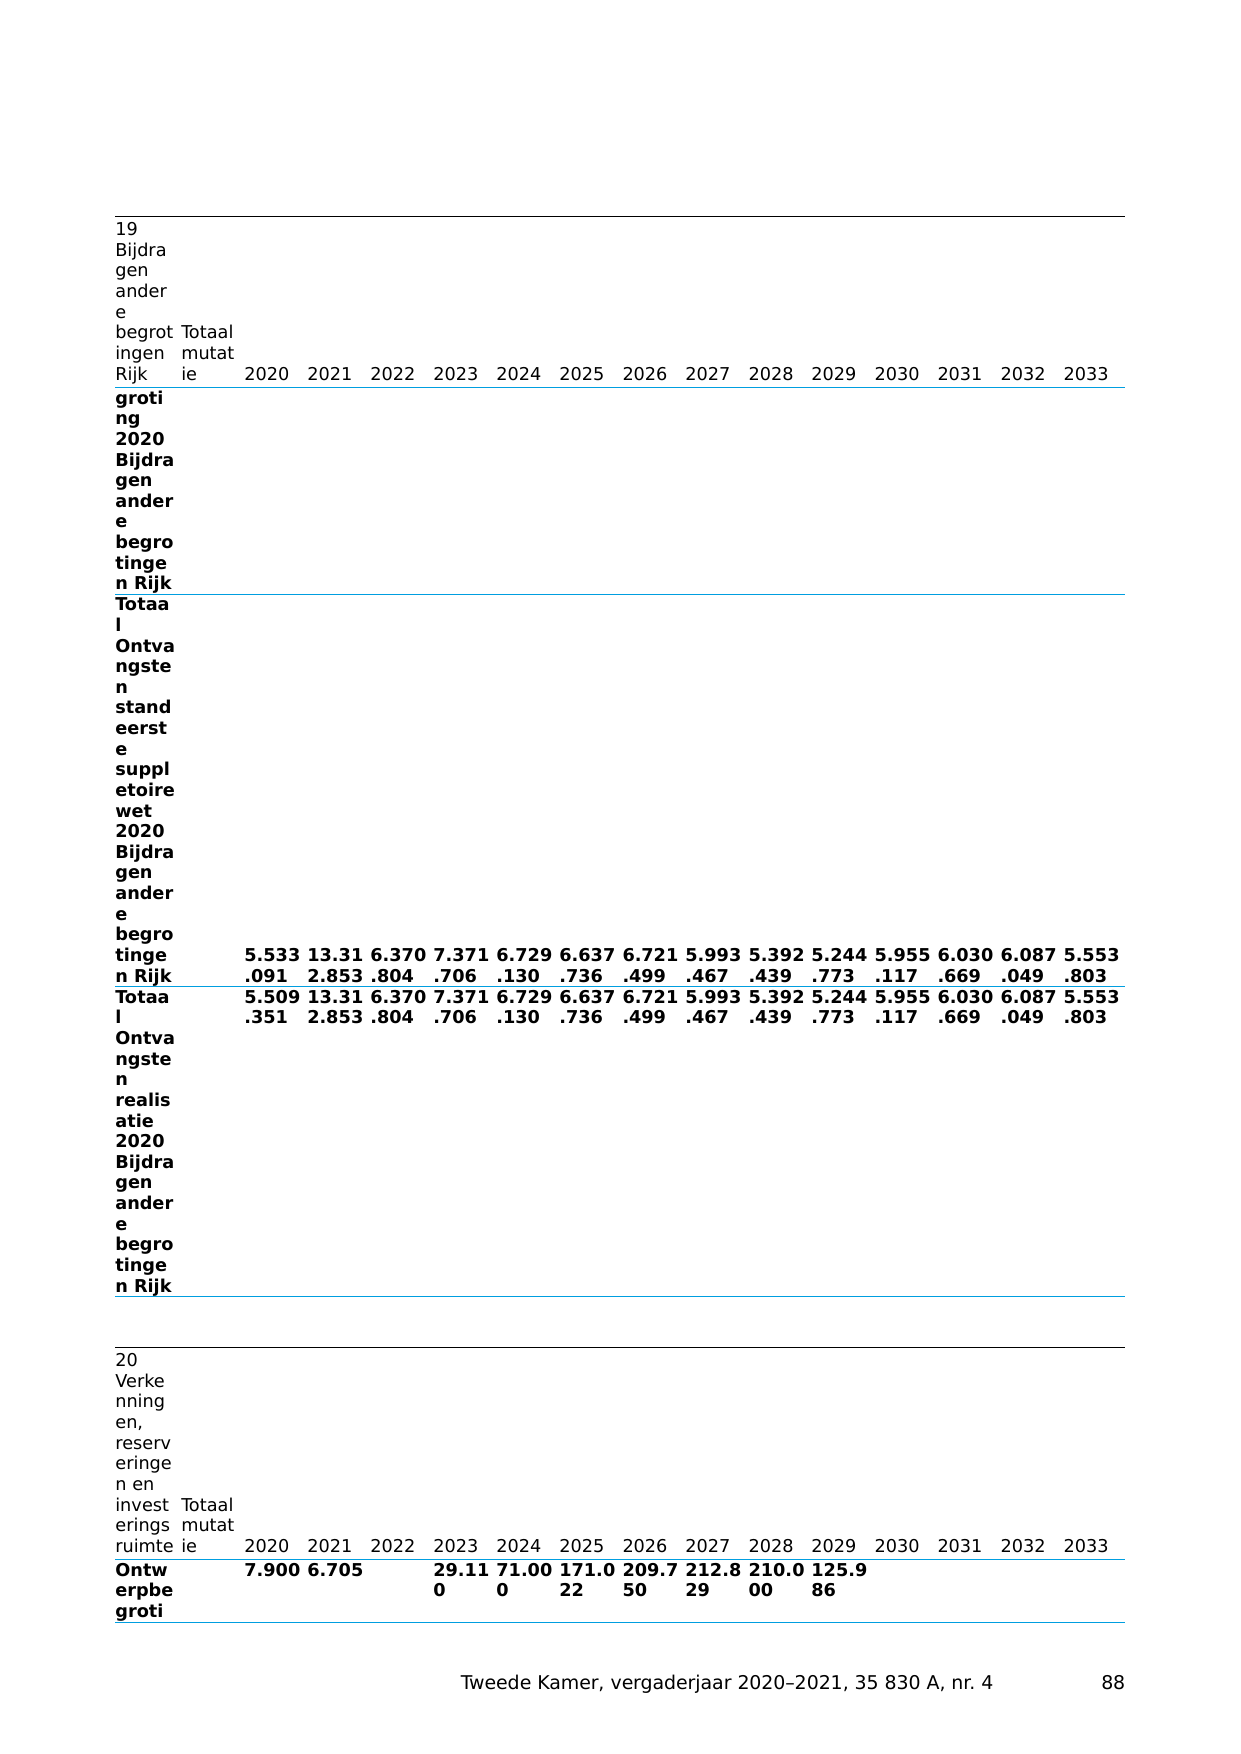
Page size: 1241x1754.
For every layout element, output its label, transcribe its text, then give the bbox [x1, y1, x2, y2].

table_cell 2027 [682, 1348, 745, 1559]
table_cell 6.087.049 [998, 987, 1060, 1296]
table_cell 5.509.351 [241, 987, 304, 1296]
table_cell 2029 [808, 1348, 871, 1559]
table_cell 2028 [745, 1348, 808, 1559]
table_cell 19 Bijdragen andere begrotingen Rijk [115, 217, 178, 387]
table_cell 2027 [682, 217, 745, 387]
table_cell 13.312.853 [304, 595, 367, 986]
table_cell 2023 [430, 217, 493, 387]
table_cell [178, 388, 241, 594]
table_header Tabel 8 Artikel 20 Verkenningen, reserveringen en investeringsruimte [115, 1322, 1125, 1347]
table_cell [430, 388, 493, 594]
table_cell groting 2020 Bijdragen andere begrotingen Rijk [115, 388, 178, 594]
table_cell [367, 388, 430, 594]
table_cell 2033 [1060, 217, 1125, 387]
table_cell 6.030.669 [934, 987, 997, 1296]
table_cell [871, 1560, 934, 1622]
table_cell 2022 [367, 217, 430, 387]
table_cell 5.993.467 [682, 987, 745, 1296]
table_cell [619, 388, 682, 594]
table_cell 2026 [619, 217, 682, 387]
table_cell 212.829 [682, 1560, 745, 1622]
table_cell 29.110 [430, 1560, 493, 1622]
table_cell [178, 595, 241, 986]
table_cell [934, 1560, 997, 1622]
table_cell 2023 [430, 1348, 493, 1559]
table_cell 5.392.439 [745, 987, 808, 1296]
table_header Tabel 7 Artikel 19 Bijdragen andere begrotingen Rijk [115, 191, 1125, 216]
table_cell 7.371.706 [430, 595, 493, 986]
table_cell 6.729.130 [493, 987, 556, 1296]
table_cell 5.533.091 [241, 595, 304, 986]
table_cell [808, 388, 871, 594]
table_cell Totaal Ontvangsten realisatie 2020 Bijdragen andere begrotingen Rijk [115, 987, 178, 1296]
table_cell 5.955.117 [871, 987, 934, 1296]
table_cell [745, 388, 808, 594]
table_cell 6.705 [304, 1560, 367, 1622]
table_cell [682, 388, 745, 594]
table_cell 5.993.467 [682, 595, 745, 986]
table_cell 125.986 [808, 1560, 871, 1622]
table_cell 6.087.049 [998, 595, 1060, 986]
table_cell 2021 [304, 217, 367, 387]
table_cell 2026 [619, 1348, 682, 1559]
table_cell Totaal Ontvangsten stand eerste suppletoire wet 2020 Bijdragen andere begrotingen Rijk [115, 595, 178, 986]
table_cell 2030 [871, 1348, 934, 1559]
table_cell [934, 388, 997, 594]
table_cell [493, 388, 556, 594]
table_cell 2024 [493, 217, 556, 387]
table_cell [241, 388, 304, 594]
table_cell 5.553.803 [1060, 595, 1125, 986]
table_cell [556, 388, 619, 594]
table_cell 2020 [241, 217, 304, 387]
table_cell Ontwerpbegroti [115, 1560, 178, 1622]
table_cell 2031 [934, 217, 997, 387]
table_cell 2032 [998, 217, 1060, 387]
table_cell 6.729.130 [493, 595, 556, 986]
table_cell 6.370.804 [367, 987, 430, 1296]
table_cell 20 Verkenningen, reserveringen en investeringsruimte [115, 1348, 178, 1559]
table_cell 171.022 [556, 1560, 619, 1622]
table_cell 5.955.117 [871, 595, 934, 986]
table_cell 2025 [556, 217, 619, 387]
table_cell 6.721.499 [619, 987, 682, 1296]
table_cell [871, 388, 934, 594]
table_cell 2021 [304, 1348, 367, 1559]
table_cell 2025 [556, 1348, 619, 1559]
table_cell 209.750 [619, 1560, 682, 1622]
table_cell Totaal mutatie [178, 1348, 241, 1559]
table_cell Totaal mutatie [178, 217, 241, 387]
table_cell [367, 1560, 430, 1622]
table_cell 13.312.853 [304, 987, 367, 1296]
table_cell 2029 [808, 217, 871, 387]
table_cell 71.000 [493, 1560, 556, 1622]
table_cell 2032 [998, 1348, 1060, 1559]
table_cell 5.244.773 [808, 595, 871, 986]
table_cell 2030 [871, 217, 934, 387]
table_cell [1060, 388, 1125, 594]
table_cell 2020 [241, 1348, 304, 1559]
table_cell [178, 1560, 241, 1622]
table_cell 6.030.669 [934, 595, 997, 986]
table_cell 2024 [493, 1348, 556, 1559]
table_cell [178, 987, 241, 1296]
table_cell 7.371.706 [430, 987, 493, 1296]
table_cell 7.900 [241, 1560, 304, 1622]
table_cell [998, 1560, 1060, 1622]
table_cell [998, 388, 1060, 594]
table_cell 2033 [1060, 1348, 1125, 1559]
table_cell 6.637.736 [556, 595, 619, 986]
table_cell 2031 [934, 1348, 997, 1559]
table_cell 5.244.773 [808, 987, 871, 1296]
table_cell 5.553.803 [1060, 987, 1125, 1296]
table_cell 6.721.499 [619, 595, 682, 986]
table_cell [304, 388, 367, 594]
table_cell 6.637.736 [556, 987, 619, 1296]
table_cell 210.000 [745, 1560, 808, 1622]
table_cell [1060, 1560, 1125, 1622]
table_cell 6.370.804 [367, 595, 430, 986]
table_cell 2022 [367, 1348, 430, 1559]
table_cell 5.392.439 [745, 595, 808, 986]
table_cell 2028 [745, 217, 808, 387]
